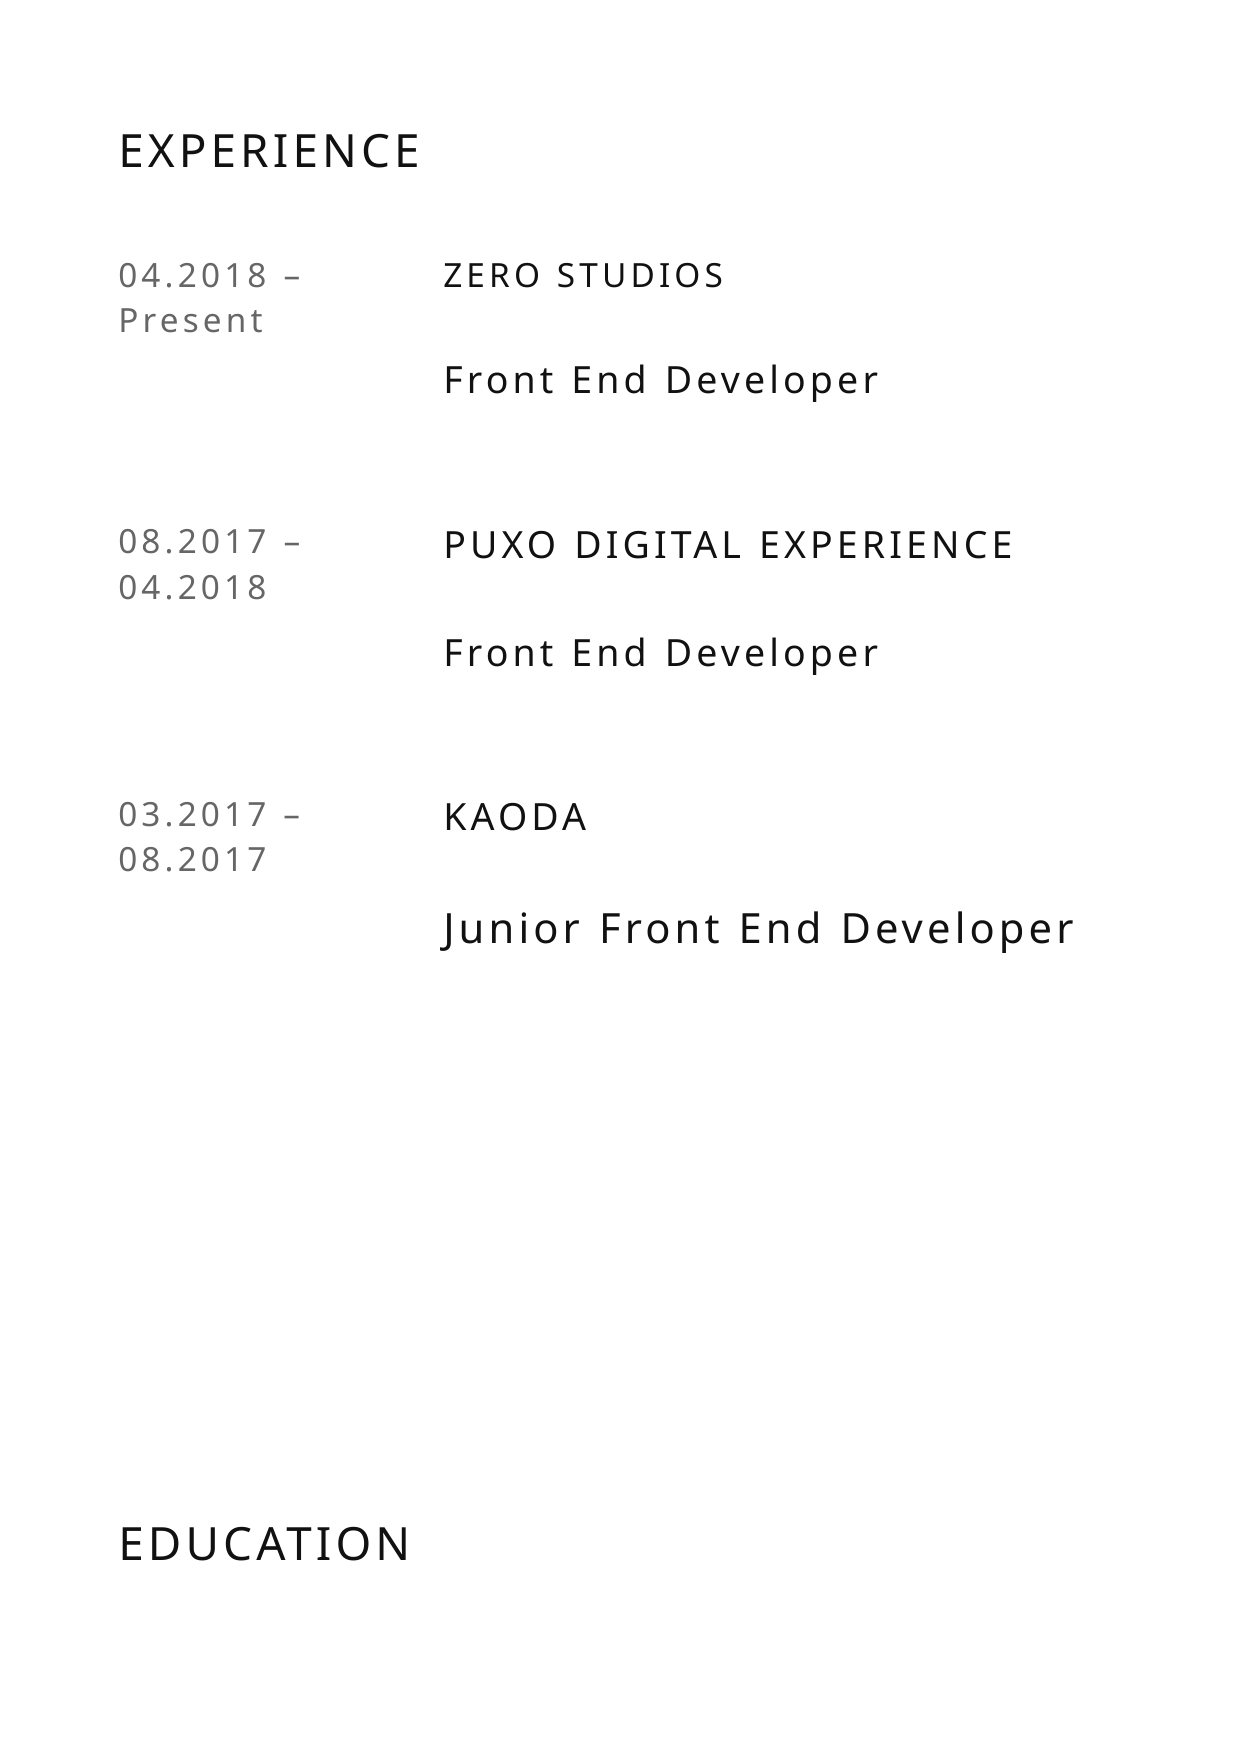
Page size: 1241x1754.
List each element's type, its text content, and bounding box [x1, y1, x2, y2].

text EDUCATION [118, 1511, 1122, 1573]
table_header 04.2018 – Present [118, 251, 443, 461]
table_cell KAODA Junior Front End Developer [443, 791, 1123, 955]
text EXPERIENCE [118, 118, 1122, 181]
table_header 08.2017 – 04.2018 [118, 518, 443, 791]
table_header ZERO STUDIOS Front End Developer [443, 251, 1123, 461]
table_cell 03.2017 – 08.2017 [118, 791, 443, 955]
table_header PUXO DIGITAL EXPERIENCE Front End Developer [443, 518, 1123, 791]
